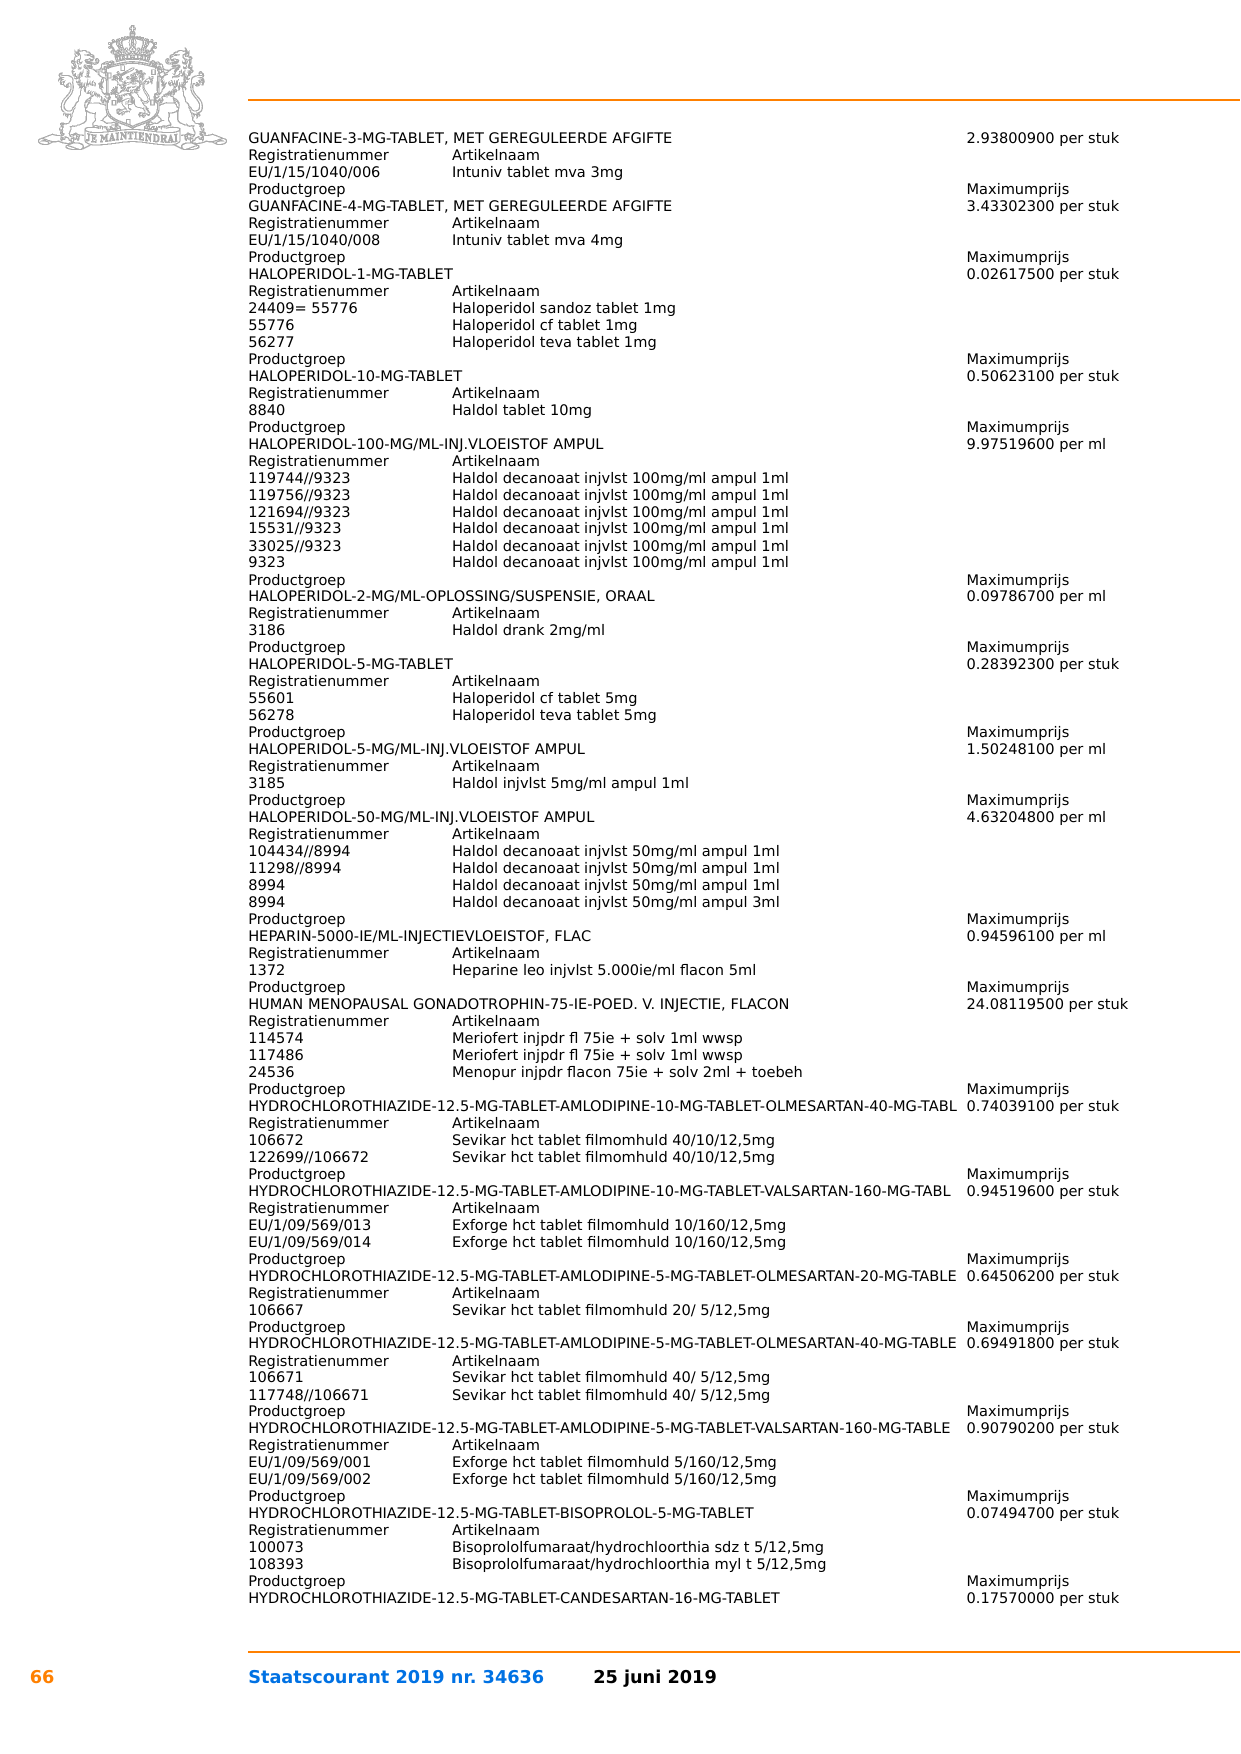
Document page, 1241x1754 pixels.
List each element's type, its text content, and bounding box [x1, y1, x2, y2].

table_cell Maximumprijs [961, 979, 1163, 996]
table_cell 0.07494700 per stuk [961, 1505, 1163, 1522]
table_cell [446, 1319, 961, 1335]
table_cell Productgroep [248, 639, 446, 656]
table_cell EU/1/09/569/001 [248, 1454, 446, 1471]
table_cell Artikelnaam [446, 1013, 961, 1030]
table_cell 1.50248100 per ml [961, 741, 1163, 758]
table_cell [446, 1166, 961, 1183]
table_cell [446, 419, 961, 436]
table_cell 3186 [248, 622, 446, 639]
table_cell 106671 [248, 1369, 446, 1386]
table_cell Maximumprijs [961, 1251, 1163, 1267]
table_cell 55776 [248, 317, 446, 334]
table_cell Maximumprijs [961, 181, 1163, 198]
table_cell Registratienummer [248, 1437, 446, 1454]
table_cell Sevikar hct tablet filmomhuld 40/ 5/12,5mg [446, 1369, 961, 1386]
table_cell Registratienummer [248, 385, 446, 402]
table_cell [961, 504, 1163, 520]
table_cell Registratienummer [248, 1285, 446, 1301]
table_cell 24536 [248, 1064, 446, 1081]
table_cell [446, 911, 961, 928]
table_cell [446, 1488, 961, 1505]
table_cell [961, 707, 1163, 724]
table_cell Sevikar hct tablet filmomhuld 40/ 5/12,5mg [446, 1386, 961, 1403]
table_cell 24409= 55776 [248, 300, 446, 317]
table_cell 55601 [248, 690, 446, 707]
table_cell HYDROCHLOROTHIAZIDE-12.5-MG-TABLET-BISOPROLOL-5-MG-TABLET [248, 1505, 961, 1522]
table_cell Artikelnaam [446, 1285, 961, 1301]
table_cell [961, 962, 1163, 979]
table_cell [961, 1301, 1163, 1318]
table_cell [961, 1200, 1163, 1217]
table_cell [446, 1573, 961, 1590]
table_cell Maximumprijs [961, 1573, 1163, 1590]
table_cell Maximumprijs [961, 571, 1163, 588]
table_cell [961, 1539, 1163, 1556]
table_cell [961, 470, 1163, 486]
table_cell Haloperidol teva tablet 5mg [446, 707, 961, 724]
table_cell Haldol decanoaat injvlst 100mg/ml ampul 1ml [446, 554, 961, 571]
table_cell Exforge hct tablet filmomhuld 10/160/12,5mg [446, 1234, 961, 1251]
table_cell Maximumprijs [961, 1488, 1163, 1505]
table_cell HALOPERIDOL-5-MG/ML-INJ.VLOEISTOF AMPUL [248, 741, 961, 758]
table_cell Haldol decanoaat injvlst 100mg/ml ampul 1ml [446, 504, 961, 520]
table_cell HYDROCHLOROTHIAZIDE-12.5-MG-TABLET-AMLODIPINE-5-MG-TABLET-VALSARTAN-160-MG-TABLE [248, 1420, 961, 1437]
table_cell GUANFACINE-3-MG-TABLET, MET GEREGULEERDE AFGIFTE [248, 130, 961, 147]
table_cell 9.97519600 per ml [961, 436, 1163, 452]
table_cell Registratienummer [248, 1522, 446, 1539]
table_cell Artikelnaam [446, 215, 961, 232]
table_cell [961, 1556, 1163, 1573]
table_cell [961, 164, 1163, 181]
table_cell Maximumprijs [961, 419, 1163, 436]
table_cell [961, 1285, 1163, 1301]
table_cell GUANFACINE-4-MG-TABLET, MET GEREGULEERDE AFGIFTE [248, 198, 961, 215]
table_cell Maximumprijs [961, 1081, 1163, 1098]
table_cell EU/1/09/569/013 [248, 1217, 446, 1233]
table_cell [961, 283, 1163, 300]
table_cell Haldol injvlst 5mg/ml ampul 1ml [446, 775, 961, 792]
table_cell 0.90790200 per stuk [961, 1420, 1163, 1437]
table_cell [961, 945, 1163, 962]
table_cell Productgroep [248, 1319, 446, 1335]
table_cell Haldol decanoaat injvlst 50mg/ml ampul 1ml [446, 860, 961, 877]
table_cell 100073 [248, 1539, 446, 1556]
table_cell Haldol decanoaat injvlst 100mg/ml ampul 1ml [446, 538, 961, 554]
table_cell 0.28392300 per stuk [961, 656, 1163, 673]
table_cell Productgroep [248, 1166, 446, 1183]
table_cell 8840 [248, 402, 446, 418]
table_cell 121694//9323 [248, 504, 446, 520]
table_cell 2.93800900 per stuk [961, 130, 1163, 147]
table_cell Intuniv tablet mva 3mg [446, 164, 961, 181]
table_cell [961, 385, 1163, 402]
table_cell 117486 [248, 1047, 446, 1064]
table_cell HYDROCHLOROTHIAZIDE-12.5-MG-TABLET-AMLODIPINE-10-MG-TABLET-VALSARTAN-160-MG-TABL [248, 1183, 961, 1199]
table_cell 3185 [248, 775, 446, 792]
table_cell [961, 215, 1163, 232]
table_cell [961, 232, 1163, 249]
table_cell Maximumprijs [961, 1319, 1163, 1335]
table_cell [961, 147, 1163, 164]
table_cell [446, 1081, 961, 1098]
table_cell Maximumprijs [961, 792, 1163, 809]
table_cell 0.64506200 per stuk [961, 1268, 1163, 1284]
table_cell [446, 181, 961, 198]
table_cell Registratienummer [248, 826, 446, 843]
table_cell 8994 [248, 877, 446, 894]
table_cell Sevikar hct tablet filmomhuld 40/10/12,5mg [446, 1132, 961, 1149]
table_cell [961, 1522, 1163, 1539]
table_cell Maximumprijs [961, 249, 1163, 266]
table_cell Exforge hct tablet filmomhuld 10/160/12,5mg [446, 1217, 961, 1233]
table_cell Productgroep [248, 571, 446, 588]
table_cell Intuniv tablet mva 4mg [446, 232, 961, 249]
table_cell 15531//9323 [248, 520, 446, 537]
table_cell [961, 690, 1163, 707]
table_cell [961, 605, 1163, 622]
table_cell [961, 826, 1163, 843]
table_cell [961, 1454, 1163, 1471]
table_cell [961, 1234, 1163, 1251]
table_cell [961, 1149, 1163, 1166]
table_cell [961, 1115, 1163, 1132]
table_cell [961, 775, 1163, 792]
table_cell Maximumprijs [961, 1166, 1163, 1183]
table_cell Exforge hct tablet filmomhuld 5/160/12,5mg [446, 1454, 961, 1471]
table_cell Productgroep [248, 724, 446, 741]
table_cell 106667 [248, 1301, 446, 1318]
table_cell EU/1/09/569/002 [248, 1471, 446, 1488]
table_cell [961, 877, 1163, 894]
table_cell [961, 622, 1163, 639]
table_cell [446, 571, 961, 588]
table_cell [961, 317, 1163, 334]
table_cell Haldol decanoaat injvlst 50mg/ml ampul 1ml [446, 843, 961, 860]
table_cell 9323 [248, 554, 446, 571]
picture [38, 25, 227, 150]
table_cell Registratienummer [248, 1200, 446, 1217]
table_cell Productgroep [248, 1573, 446, 1590]
table_cell Productgroep [248, 1251, 446, 1267]
table_cell Artikelnaam [446, 826, 961, 843]
table_cell [961, 402, 1163, 418]
table_cell Registratienummer [248, 673, 446, 690]
table_cell [961, 334, 1163, 351]
table_cell Registratienummer [248, 1115, 446, 1132]
table_cell Productgroep [248, 792, 446, 809]
table_cell 0.02617500 per stuk [961, 266, 1163, 283]
table_cell [961, 1030, 1163, 1047]
table_cell Menopur injpdr flacon 75ie + solv 2ml + toebeh [446, 1064, 961, 1081]
table_cell 104434//8994 [248, 843, 446, 860]
table_cell Registratienummer [248, 605, 446, 622]
table_cell 122699//106672 [248, 1149, 446, 1166]
table_cell 0.50623100 per stuk [961, 368, 1163, 384]
table_cell [961, 758, 1163, 775]
table_cell Productgroep [248, 1081, 446, 1098]
table_cell [961, 300, 1163, 317]
table_cell [961, 1064, 1163, 1081]
table_cell Haldol decanoaat injvlst 50mg/ml ampul 3ml [446, 894, 961, 911]
table_cell HYDROCHLOROTHIAZIDE-12.5-MG-TABLET-AMLODIPINE-5-MG-TABLET-OLMESARTAN-20-MG-TABLE [248, 1268, 961, 1284]
table_cell 0.94519600 per stuk [961, 1183, 1163, 1199]
table_cell [961, 453, 1163, 469]
table_cell Artikelnaam [446, 605, 961, 622]
table_cell [961, 1132, 1163, 1149]
table_cell Artikelnaam [446, 1200, 961, 1217]
table_cell HALOPERIDOL-1-MG-TABLET [248, 266, 961, 283]
table_cell [446, 1403, 961, 1420]
table_cell Haldol decanoaat injvlst 100mg/ml ampul 1ml [446, 486, 961, 503]
table_cell EU/1/15/1040/006 [248, 164, 446, 181]
table_cell Haloperidol cf tablet 5mg [446, 690, 961, 707]
table_cell [961, 1217, 1163, 1233]
table_cell Productgroep [248, 1403, 446, 1420]
table_cell 0.17570000 per stuk [961, 1590, 1163, 1607]
table_cell 0.74039100 per stuk [961, 1098, 1163, 1115]
table_cell Haldol tablet 10mg [446, 402, 961, 418]
table_cell Sevikar hct tablet filmomhuld 40/10/12,5mg [446, 1149, 961, 1166]
table_cell [961, 538, 1163, 554]
table_cell 4.63204800 per ml [961, 809, 1163, 826]
table_cell Artikelnaam [446, 1522, 961, 1539]
table_cell [446, 639, 961, 656]
table_cell Haldol drank 2mg/ml [446, 622, 961, 639]
table_cell Maximumprijs [961, 639, 1163, 656]
table_cell 106672 [248, 1132, 446, 1149]
table_cell Exforge hct tablet filmomhuld 5/160/12,5mg [446, 1471, 961, 1488]
table_cell Bisoprololfumaraat/hydrochloorthia sdz t 5/12,5mg [446, 1539, 961, 1556]
table_cell Registratienummer [248, 453, 446, 469]
table_cell [961, 1013, 1163, 1030]
table_cell [961, 843, 1163, 860]
table_cell Artikelnaam [446, 385, 961, 402]
table_cell [446, 1251, 961, 1267]
table_cell 119756//9323 [248, 486, 446, 503]
table_cell Maximumprijs [961, 724, 1163, 741]
table_cell Artikelnaam [446, 1115, 961, 1132]
table_cell 3.43302300 per stuk [961, 198, 1163, 215]
table_cell Registratienummer [248, 1353, 446, 1369]
table_cell [961, 1047, 1163, 1064]
table_cell Artikelnaam [446, 147, 961, 164]
table_cell 0.94596100 per ml [961, 928, 1163, 945]
table_cell Productgroep [248, 419, 446, 436]
table_cell 8994 [248, 894, 446, 911]
table_cell Maximumprijs [961, 351, 1163, 368]
table_cell HUMAN MENOPAUSAL GONADOTROPHIN-75-IE-POED. V. INJECTIE, FLACON [248, 996, 961, 1013]
table_cell Productgroep [248, 979, 446, 996]
table_cell [961, 1471, 1163, 1488]
table_cell [961, 860, 1163, 877]
table_cell Registratienummer [248, 215, 446, 232]
table_cell Productgroep [248, 911, 446, 928]
table_cell HYDROCHLOROTHIAZIDE-12.5-MG-TABLET-AMLODIPINE-5-MG-TABLET-OLMESARTAN-40-MG-TABLE [248, 1335, 961, 1352]
table_cell Meriofert injpdr fl 75ie + solv 1ml wwsp [446, 1047, 961, 1064]
table_cell 119744//9323 [248, 470, 446, 486]
table_cell Artikelnaam [446, 1437, 961, 1454]
table_cell [961, 486, 1163, 503]
table_cell HALOPERIDOL-50-MG/ML-INJ.VLOEISTOF AMPUL [248, 809, 961, 826]
table_cell HALOPERIDOL-2-MG/ML-OPLOSSING/SUSPENSIE, ORAAL [248, 588, 961, 605]
table_cell Registratienummer [248, 1013, 446, 1030]
table_cell HALOPERIDOL-10-MG-TABLET [248, 368, 961, 384]
table_cell EU/1/09/569/014 [248, 1234, 446, 1251]
table_cell [446, 792, 961, 809]
table_cell Productgroep [248, 181, 446, 198]
table_cell Haldol decanoaat injvlst 50mg/ml ampul 1ml [446, 877, 961, 894]
table_cell EU/1/15/1040/008 [248, 232, 446, 249]
table_cell [446, 724, 961, 741]
table_cell 56278 [248, 707, 446, 724]
table_cell Artikelnaam [446, 453, 961, 469]
table_cell Registratienummer [248, 945, 446, 962]
table_cell Haldol decanoaat injvlst 100mg/ml ampul 1ml [446, 470, 961, 486]
table_cell [961, 1369, 1163, 1386]
table_cell Meriofert injpdr fl 75ie + solv 1ml wwsp [446, 1030, 961, 1047]
table_cell [961, 1386, 1163, 1403]
table_cell [446, 979, 961, 996]
table_cell Bisoprololfumaraat/hydrochloorthia myl t 5/12,5mg [446, 1556, 961, 1573]
table_cell 108393 [248, 1556, 446, 1573]
table_cell Registratienummer [248, 283, 446, 300]
table_cell HYDROCHLOROTHIAZIDE-12.5-MG-TABLET-AMLODIPINE-10-MG-TABLET-OLMESARTAN-40-MG-TABL [248, 1098, 961, 1115]
table_cell 117748//106671 [248, 1386, 446, 1403]
table_cell Registratienummer [248, 758, 446, 775]
table_cell Haloperidol cf tablet 1mg [446, 317, 961, 334]
table_cell [961, 673, 1163, 690]
table_cell [961, 894, 1163, 911]
table_cell Artikelnaam [446, 1353, 961, 1369]
table_cell 33025//9323 [248, 538, 446, 554]
table_cell 11298//8994 [248, 860, 446, 877]
table_cell Heparine leo injvlst 5.000ie/ml flacon 5ml [446, 962, 961, 979]
table_cell Haloperidol sandoz tablet 1mg [446, 300, 961, 317]
table_cell Sevikar hct tablet filmomhuld 20/ 5/12,5mg [446, 1301, 961, 1318]
table_cell HALOPERIDOL-5-MG-TABLET [248, 656, 961, 673]
table_cell Artikelnaam [446, 945, 961, 962]
table_cell Maximumprijs [961, 1403, 1163, 1420]
table_cell [961, 520, 1163, 537]
table_cell HALOPERIDOL-100-MG/ML-INJ.VLOEISTOF AMPUL [248, 436, 961, 452]
table_cell Haldol decanoaat injvlst 100mg/ml ampul 1ml [446, 520, 961, 537]
table_cell 1372 [248, 962, 446, 979]
table_cell [961, 1437, 1163, 1454]
table_cell 56277 [248, 334, 446, 351]
table_cell 24.08119500 per stuk [961, 996, 1163, 1013]
table_cell Artikelnaam [446, 758, 961, 775]
table_cell 114574 [248, 1030, 446, 1047]
table_cell [446, 351, 961, 368]
table_cell [961, 554, 1163, 571]
table_cell Maximumprijs [961, 911, 1163, 928]
table_cell Productgroep [248, 351, 446, 368]
table_cell Artikelnaam [446, 673, 961, 690]
table_cell [446, 249, 961, 266]
table_cell [961, 1353, 1163, 1369]
table_cell 0.69491800 per stuk [961, 1335, 1163, 1352]
table_cell HEPARIN-5000-IE/ML-INJECTIEVLOEISTOF, FLAC [248, 928, 961, 945]
table_cell Artikelnaam [446, 283, 961, 300]
table_cell HYDROCHLOROTHIAZIDE-12.5-MG-TABLET-CANDESARTAN-16-MG-TABLET [248, 1590, 961, 1607]
table_cell Haloperidol teva tablet 1mg [446, 334, 961, 351]
table_cell 0.09786700 per ml [961, 588, 1163, 605]
table_cell Productgroep [248, 1488, 446, 1505]
table_cell Productgroep [248, 249, 446, 266]
table_cell Registratienummer [248, 147, 446, 164]
